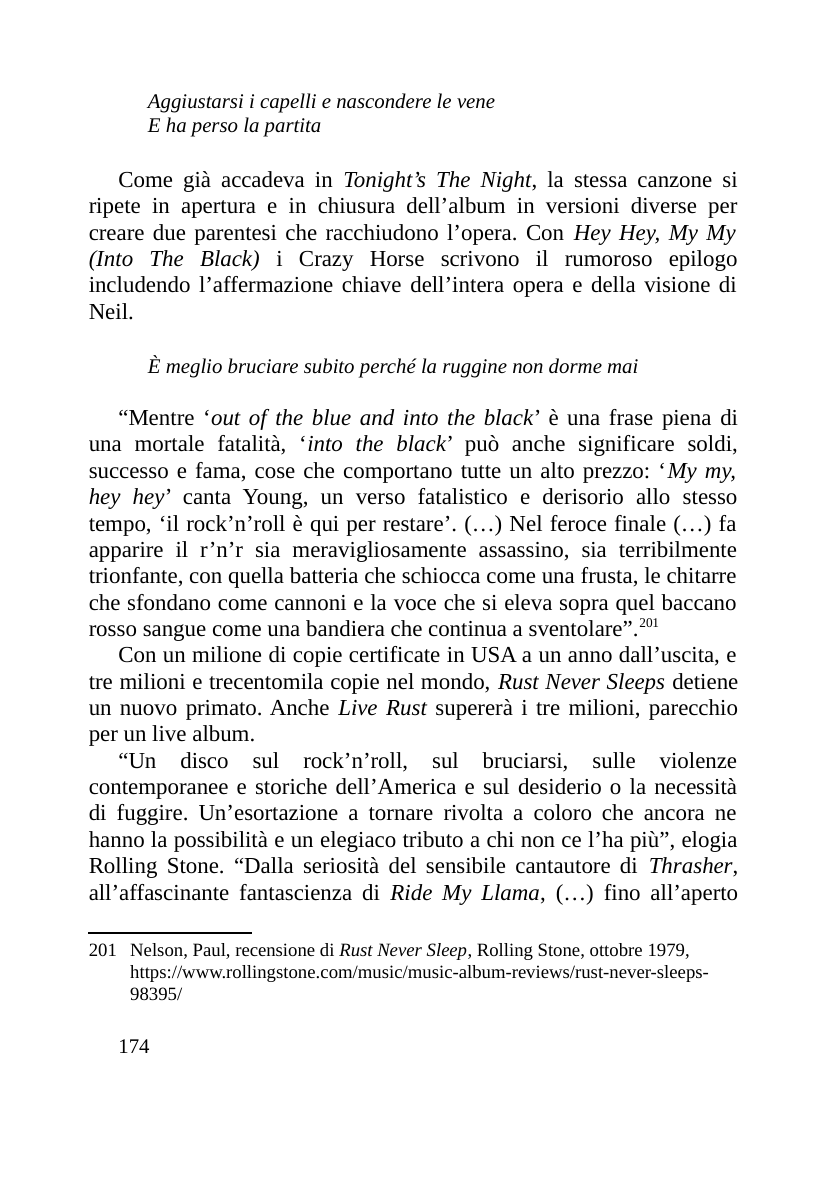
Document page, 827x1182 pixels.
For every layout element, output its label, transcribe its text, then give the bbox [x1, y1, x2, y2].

text Come già accadeva in Tonight’s The Night, la stessa canzone si ripete in apertura e in chiusura dell’album in versioni diverse per creare due parentesi che racchiudono l’opera. Con Hey Hey, My My (Into The Black) i Crazy Horse scrivono il rumoroso epilogo includendo l’affermazione chiave dell’intera opera e della visione di Neil. [88, 166, 738, 324]
text E ha perso la partita [88, 113, 738, 137]
text Con un milione di copie certificate in USA a un anno dall’uscita, e tre milioni e trecentomila copie nel mondo, Rust Never Sleeps detiene un nuovo primato. Anche Live Rust supererà i tre milioni, parecchio per un live album. [88, 641, 738, 747]
text È meglio bruciare subito perché la ruggine non dorme mai [88, 354, 738, 378]
text “Un disco sul rock’n’roll, sul bruciarsi, sulle violenze contemporanee e storiche dell’America e sul desiderio o la necessità di fuggire. Un’esortazione a tornare rivolta a coloro che ancora ne hanno la possibilità e un elegiaco tributo a chi non ce l’ha più”, elogia Rolling Stone. “Dalla seriosità del sensibile cantautore di Thrasher, all’affascinante fantascienza di Ride My Llama, (…) fino all’aperto [88, 747, 738, 905]
text Aggiustarsi i capelli e nascondere le vene [88, 88, 738, 113]
text Nelson, Paul, recensione di Rust Never Sleep, Rolling Stone, ottobre 1979, https://www.rollingstone.com/music/music-album-reviews/rust-never-sleeps-98395/ [88, 939, 738, 1004]
text “Mentre ‘out of the blue and into the black’ è una frase piena di una mortale fatalità, ‘into the black’ può anche significare soldi, successo e fama, cose che comportano tutte un alto prezzo: ‘My my, hey hey’ canta Young, un verso fatalistico e derisorio allo stesso tempo, ‘il rock’n’roll è qui per restare’. (…) Nel feroce finale (…) fa apparire il r’n’r sia meravigliosamente assassino, sia terribilmente trionfante, con quella batteria che schiocca come una frusta, le chitarre che sfondano come cannoni e la voce che si eleva sopra quel baccano rosso sangue come una bandiera che continua a sventolare”. [88, 404, 738, 641]
